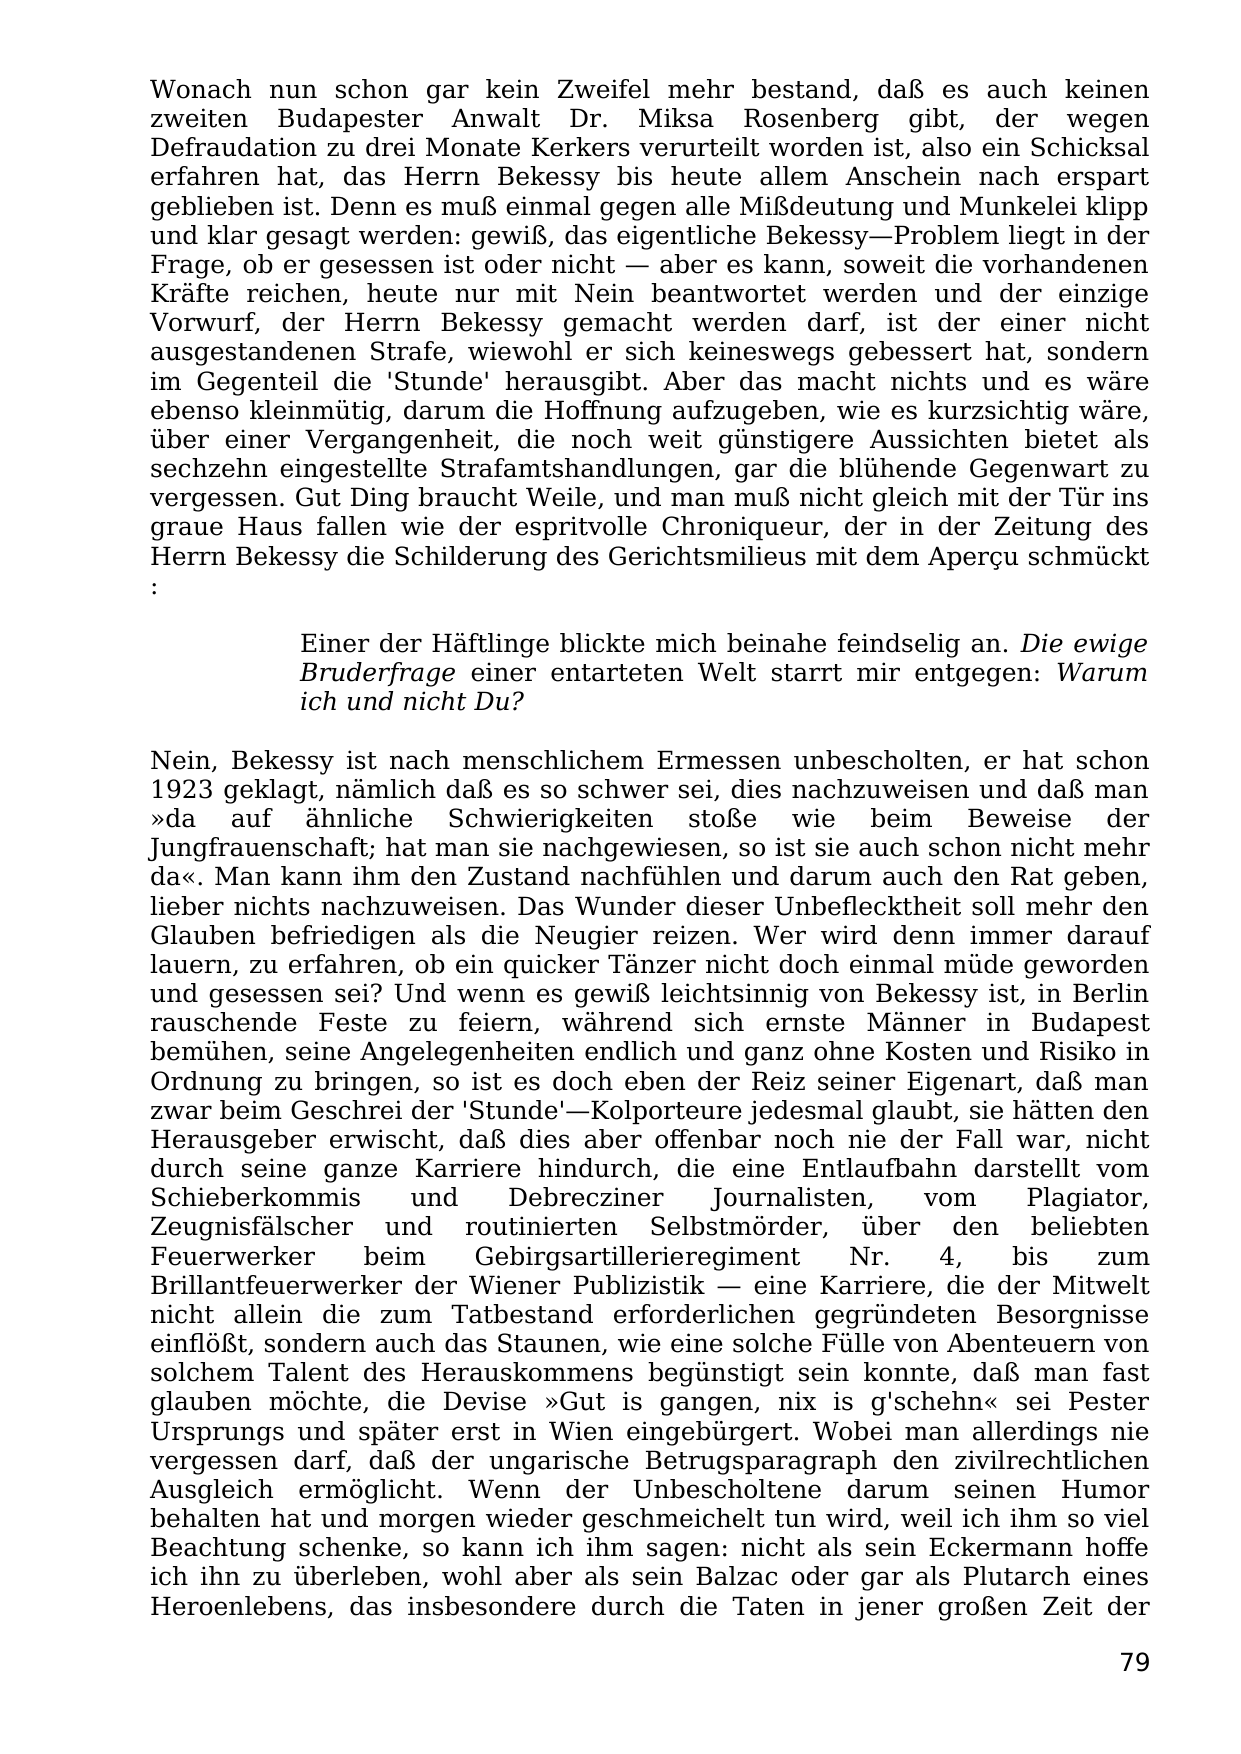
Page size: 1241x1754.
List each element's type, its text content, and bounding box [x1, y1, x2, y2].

text Wonach nun schon gar kein Zweifel mehr bestand, daß es auch keinen zweiten Budapester Anwalt Dr. Miksa Rosenberg gibt, der wegen Defraudation zu drei Monate Kerkers verurteilt worden ist, also ein Schicksal erfahren hat, das Herrn Bekessy bis heute allem Anschein nach erspart geblieben ist. Denn es muß einmal gegen alle Mißdeutung und Munkelei klipp und klar gesagt werden: gewiß, das eigentliche Bekessy—Problem liegt in der Frage, ob er gesessen ist oder nicht — aber es kann, soweit die vorhandenen Kräfte reichen, heute nur mit Nein beantwortet werden und der einzige Vorwurf, der Herrn Bekessy gemacht werden darf, ist der einer nicht ausgestandenen Strafe, wiewohl er sich keineswegs gebessert hat, sondern im Gegenteil die 'Stunde' herausgibt. Aber das macht nichts und es wäre ebenso kleinmütig, darum die Hoffnung aufzugeben, wie es kurzsichtig wäre, über einer Vergangenheit, die noch weit günstigere Aussichten bietet als sechzehn eingestellte Strafamtshandlungen, gar die blühende Gegenwart zu vergessen. Gut Ding braucht Weile, und man muß nicht gleich mit der Tür ins graue Haus fallen wie der espritvolle Chroniqueur, der in der Zeitung des Herrn Bekessy die Schilderung des Gerichtsmilieus mit dem Aperçu schmückt : [150, 75, 1151, 600]
text Einer der Häftlinge blickte mich beinahe feindselig an. Die ewige Bruderfrage einer entarteten Welt starrt mir entgegen: Warum ich und nicht Du? [300, 629, 1151, 717]
text Nein, Bekessy ist nach menschlichem Ermessen unbescholten, er hat schon 1923 geklagt, nämlich daß es so schwer sei, dies nachzuweisen und daß man »da auf ähnliche Schwierigkeiten stoße wie beim Beweise der Jungfrauenschaft; hat man sie nachgewiesen, so ist sie auch schon nicht mehr da«. Man kann ihm den Zustand nachfühlen und darum auch den Rat geben, lieber nichts nachzuweisen. Das Wunder dieser Unbeflecktheit soll mehr den Glauben befriedigen als die Neugier reizen. Wer wird denn immer darauf lauern, zu erfahren, ob ein quicker Tänzer nicht doch einmal müde geworden und gesessen sei? Und wenn es gewiß leichtsinnig von Bekessy ist, in Berlin rauschende Feste zu feiern, während sich ernste Männer in Budapest bemühen, seine Angelegenheiten endlich und ganz ohne Kosten und Risiko in Ordnung zu bringen, so ist es doch eben der Reiz seiner Eigenart, daß man zwar beim Geschrei der 'Stunde'—Kolporteure jedesmal glaubt, sie hätten den Herausgeber erwischt, daß dies aber offenbar noch nie der Fall war, nicht durch seine ganze Karriere hindurch, die eine Entlaufbahn darstellt vom Schieberkommis und Debrecziner Journalisten, vom Plagiator, Zeugnisfälscher und routinierten Selbstmörder, über den beliebten Feuerwerker beim Gebirgsartillerie­regiment Nr. 4, bis zum Brillantfeuerwerker der Wiener Publizistik — eine Karriere, die der Mitwelt nicht allein die zum Tatbestand erforderlichen gegründeten Besorgnisse einflößt, sondern auch das Staunen, wie eine solche Fülle von Abenteuern von solchem Talent des Herauskommens begünstigt sein konnte, daß man fast glauben möchte, die Devise »Gut is gangen, nix is g'schehn« sei Pester Ursprungs und später erst in Wien eingebürgert. Wobei man allerdings nie vergessen darf, daß der ungarische Betrugsparagraph den zivilrechtlichen Ausgleich ermöglicht. Wenn der Unbescholtene darum seinen Humor behalten hat und morgen wieder geschmeichelt tun wird, weil ich ihm so viel Beachtung schenke, so kann ich ihm sagen: nicht als sein Eckermann hoffe ich ihn zu überleben, wohl aber als sein Balzac oder gar als Plutarch eines Heroenlebens, das insbesondere durch die Taten in jener großen Zeit der [150, 746, 1151, 1621]
